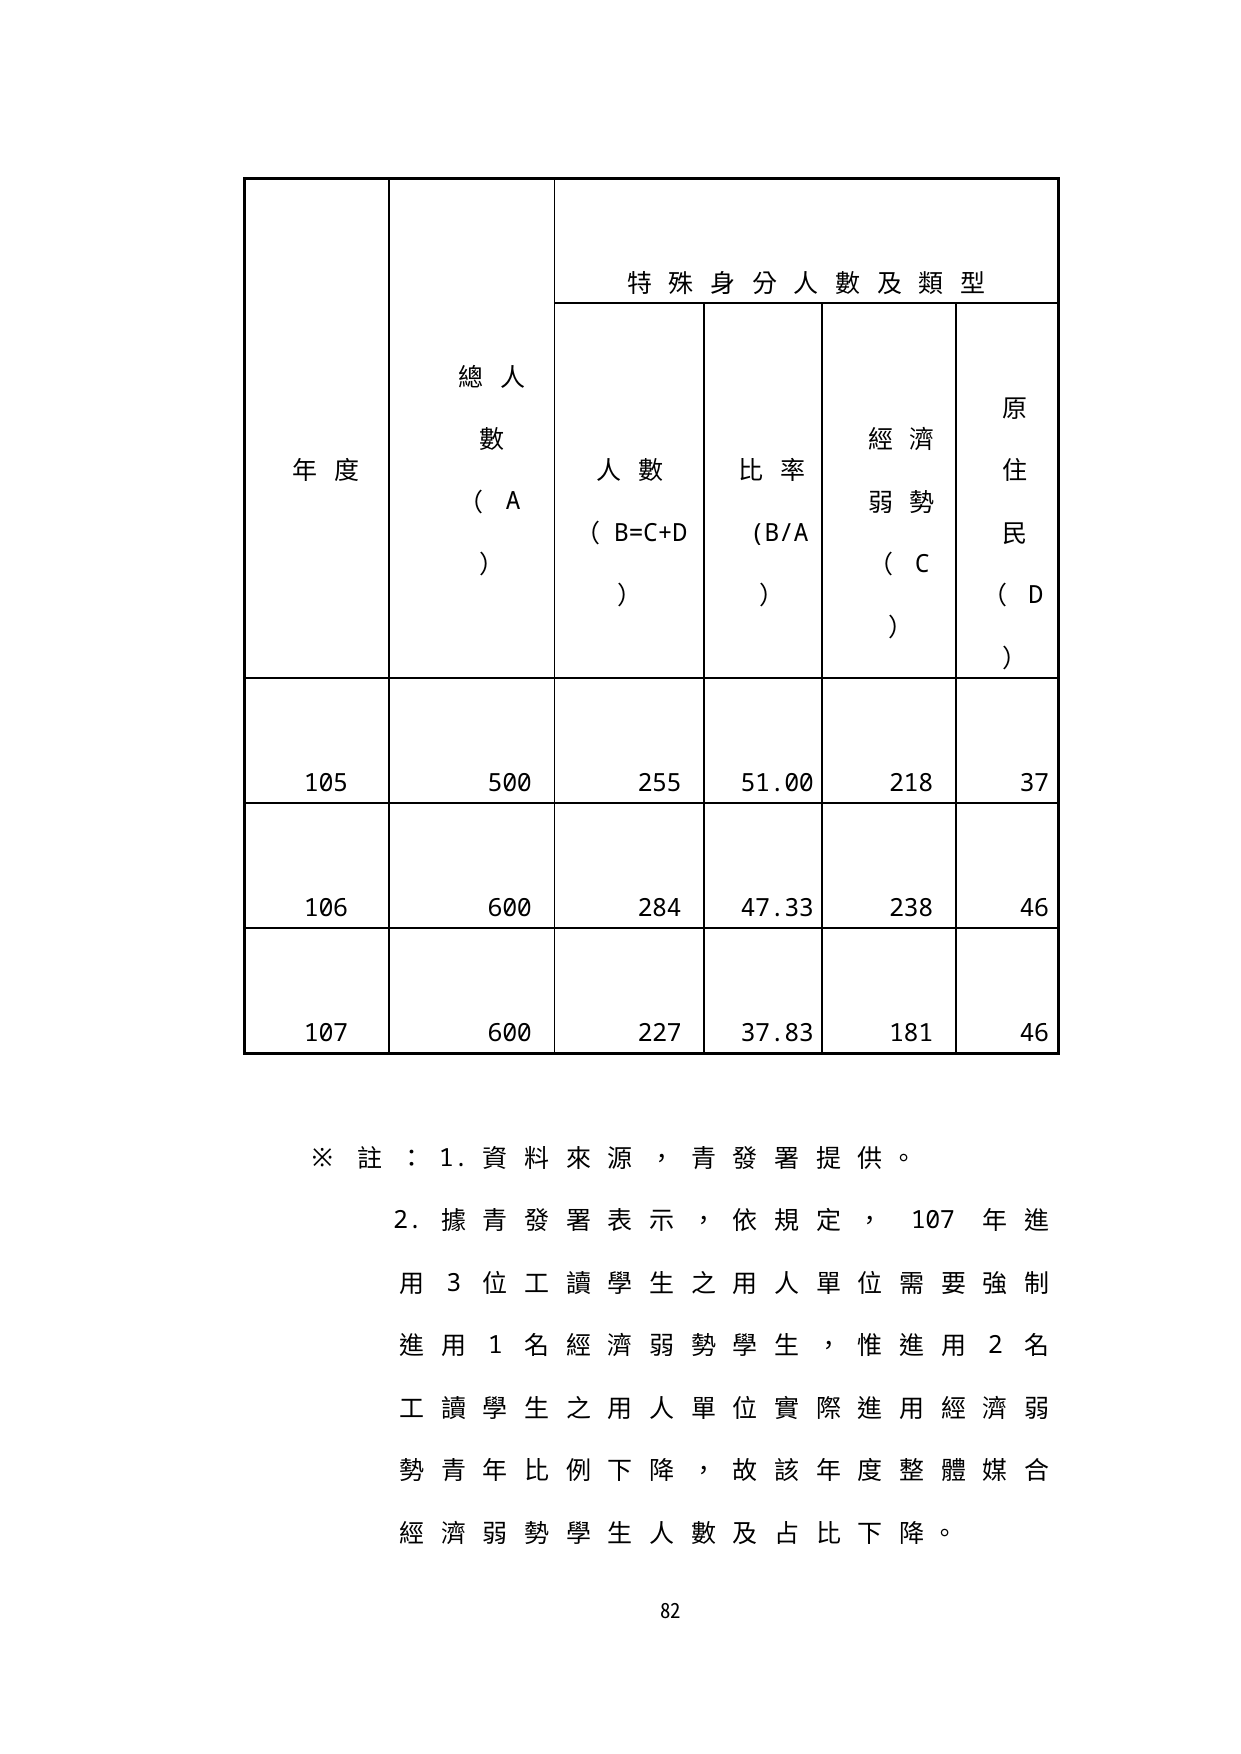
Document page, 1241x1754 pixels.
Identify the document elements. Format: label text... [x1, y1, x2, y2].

table_cell 600 [390, 929, 554, 1052]
table_cell 37.83 [705, 929, 821, 1052]
table_cell 人數 （B=C+D） [555, 304, 703, 677]
table_cell 105 [246, 679, 388, 802]
table_cell 比率 (B/A） [705, 304, 821, 677]
table_cell 51.00 [705, 679, 821, 802]
table_cell 500 [390, 679, 554, 802]
text ※註：1.資料來源，青發署提供。 [242, 1115, 1058, 1177]
table_cell 255 [555, 679, 703, 802]
table_cell 經濟弱勢 （C） [823, 304, 955, 677]
table_header 總人數（A） [390, 180, 554, 677]
table_cell 227 [555, 929, 703, 1052]
table_cell 37 [957, 679, 1057, 802]
table_cell 238 [823, 804, 955, 927]
table_cell 284 [555, 804, 703, 927]
table_cell 107 [246, 929, 388, 1052]
text 2.據青發署表示，依規定，107年進用3位工讀學生之用人單位需要強制進用1名經濟弱勢學生，惟進用2名工讀學生之用人單位實際進用經濟弱勢青年比例下降，故該年度整體媒合經濟弱勢學生人數及占比下降。 [242, 1177, 1058, 1552]
table_cell 原住民 （D） [957, 304, 1057, 677]
table_cell 600 [390, 804, 554, 927]
table_cell 46 [957, 929, 1057, 1052]
table_header 特殊身分人數及類型 [555, 180, 1057, 302]
table_cell 46 [957, 804, 1057, 927]
table_cell 181 [823, 929, 955, 1052]
table_cell 106 [246, 804, 388, 927]
table_cell 47.33 [705, 804, 821, 927]
table_header 年度 [246, 180, 388, 677]
table_cell 218 [823, 679, 955, 802]
